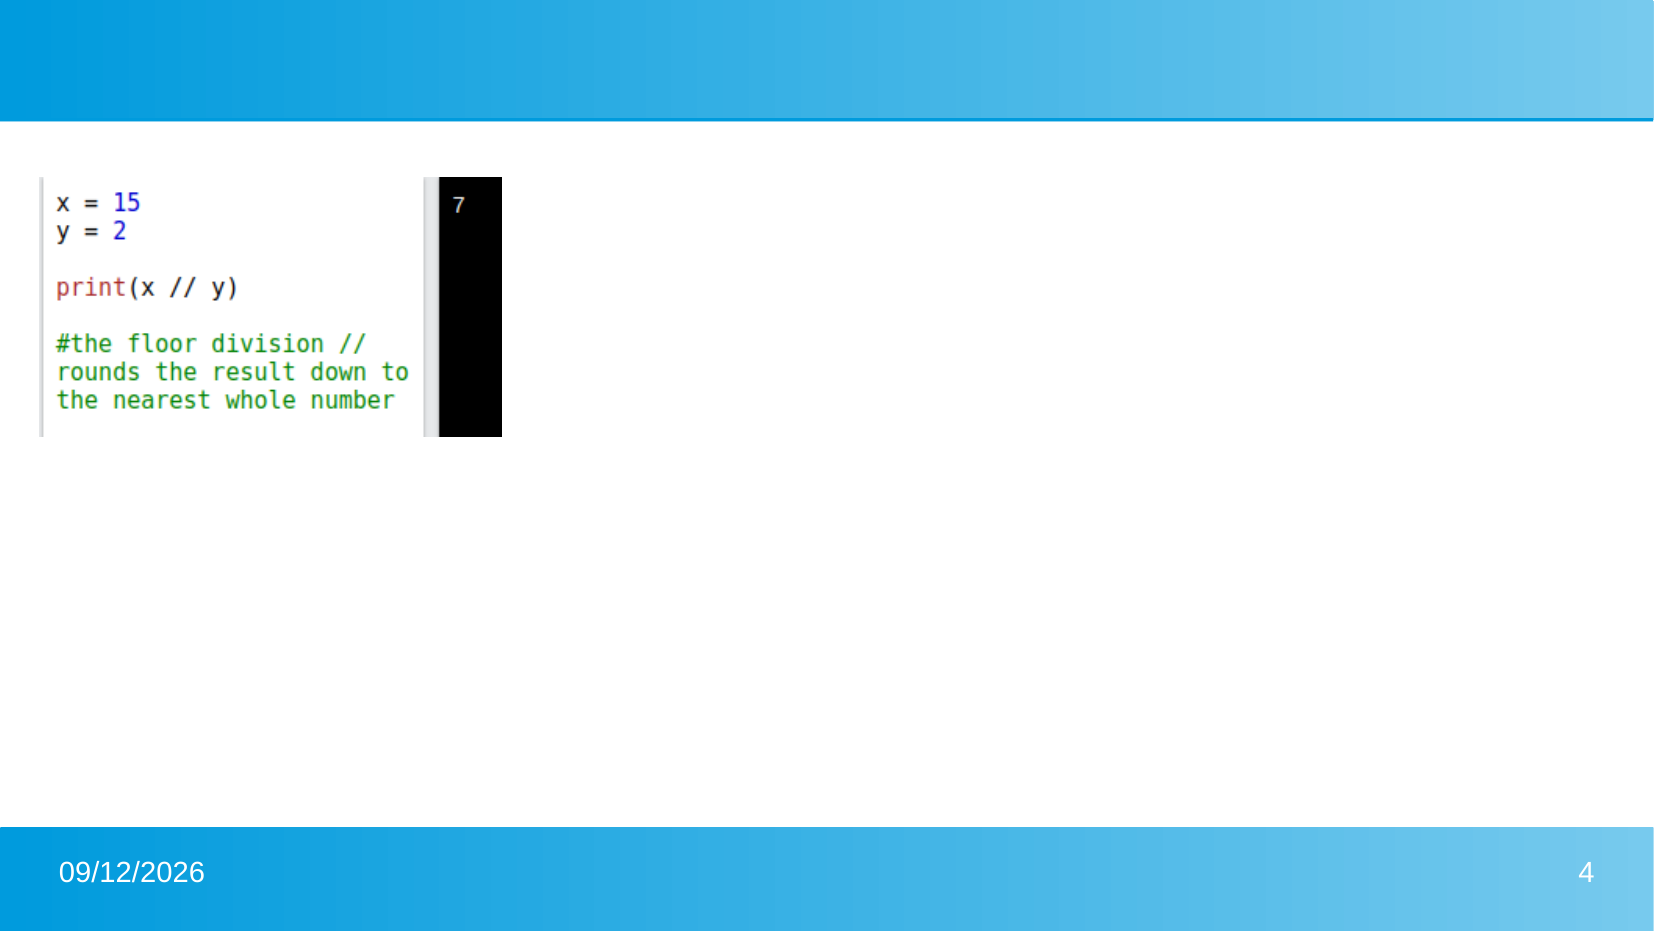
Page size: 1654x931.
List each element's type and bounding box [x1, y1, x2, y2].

picture [39, 177, 502, 437]
